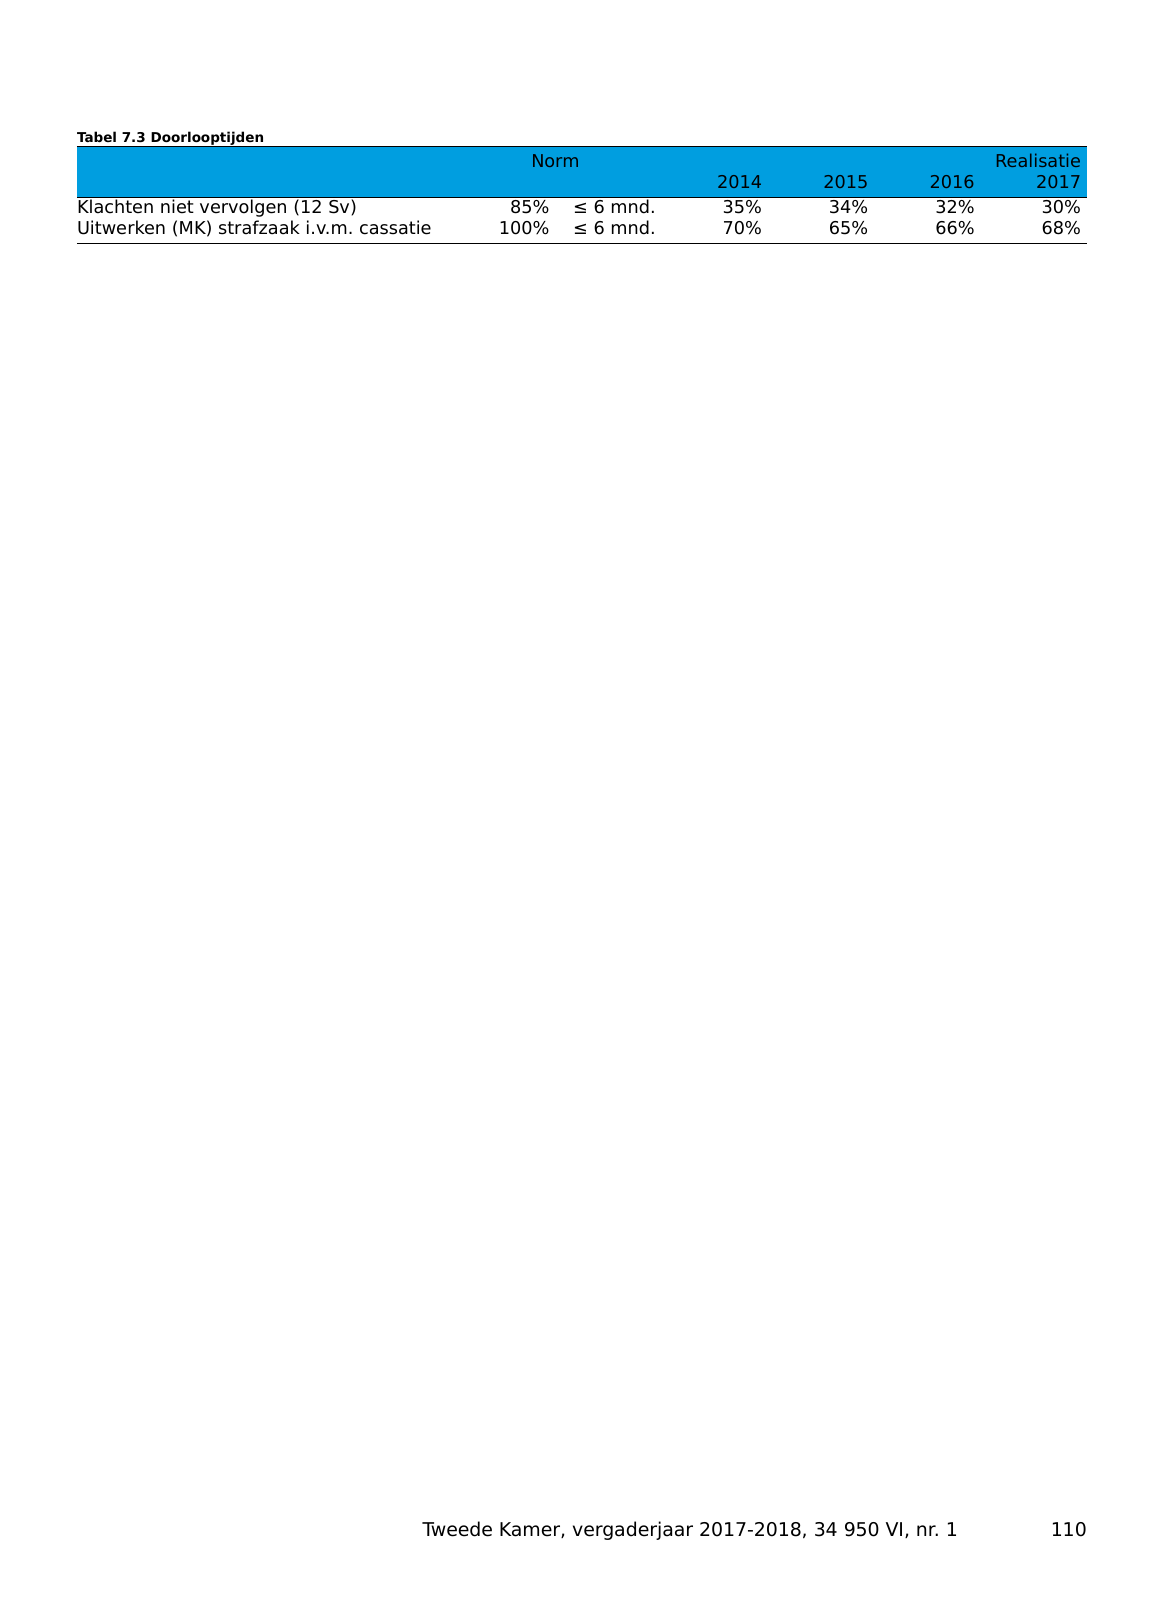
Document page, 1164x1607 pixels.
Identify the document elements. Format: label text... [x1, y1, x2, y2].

table_cell 70% [661, 218, 768, 243]
table_cell ≤ 6 mnd. [555, 198, 661, 218]
table_cell 2015 [768, 172, 874, 197]
table_cell ≤ 6 mnd. [555, 218, 661, 243]
table_cell Uitwerken (MK) strafzaak i.v.m. cassatie [77, 218, 449, 243]
table_cell 2017 [980, 172, 1087, 197]
table_cell 66% [874, 218, 980, 243]
table_cell 30% [980, 198, 1087, 218]
table_cell 35% [661, 198, 768, 218]
table_cell 34% [768, 198, 874, 218]
table_cell [77, 147, 449, 172]
table_cell 32% [874, 198, 980, 218]
table_cell 85% [449, 198, 555, 218]
table_cell Realisatie [661, 147, 1087, 172]
table_cell [449, 172, 555, 197]
table_cell 2016 [874, 172, 980, 197]
table_cell Norm [449, 147, 661, 172]
table_cell 68% [980, 218, 1087, 243]
table_cell [555, 172, 661, 197]
table_cell Klachten niet vervolgen (12 Sv) [77, 198, 449, 218]
table_cell 2014 [661, 172, 768, 197]
table_cell [77, 172, 449, 197]
table_cell 100% [449, 218, 555, 243]
table_header Tabel 7.3 Doorlooptijden [77, 130, 1087, 146]
table_cell 65% [768, 218, 874, 243]
